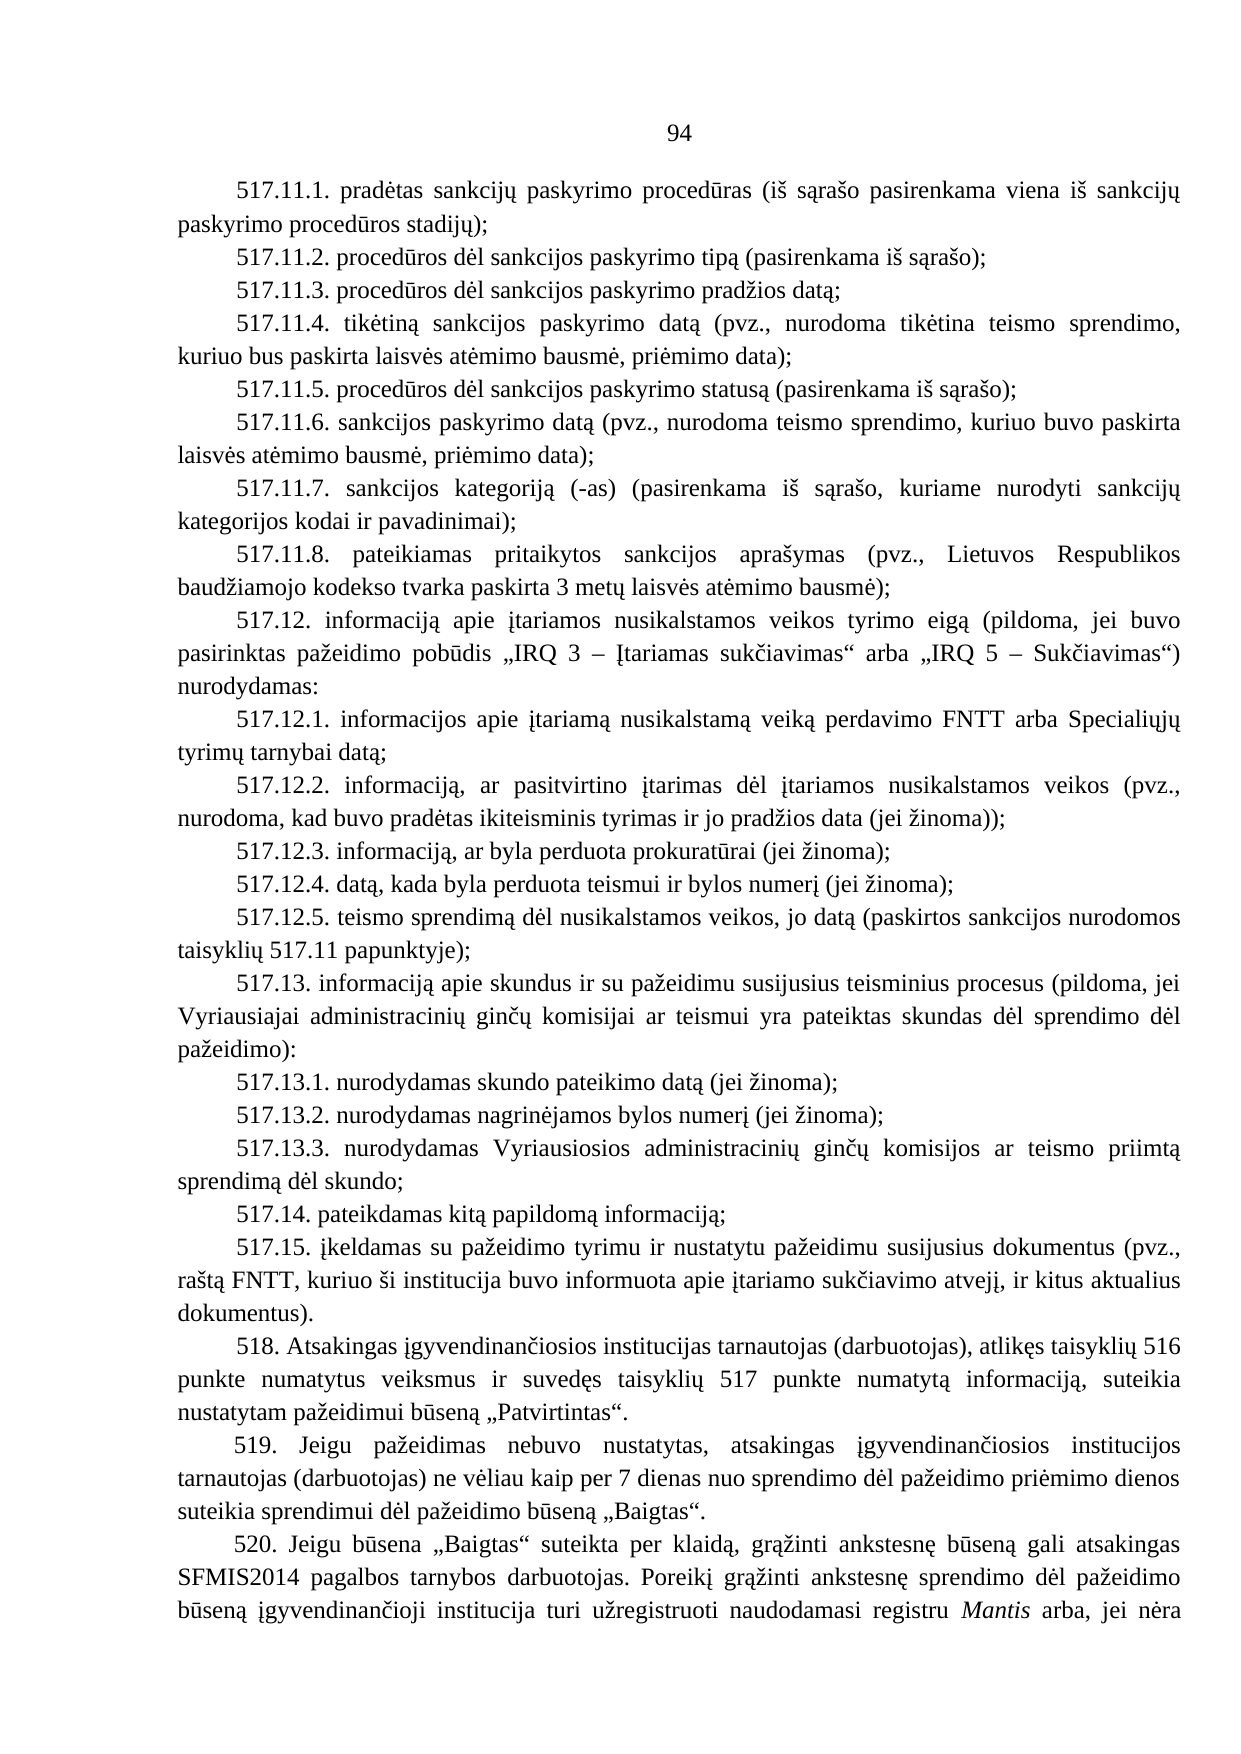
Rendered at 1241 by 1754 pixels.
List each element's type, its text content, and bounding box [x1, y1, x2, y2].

text 517.13. informaciją apie skundus ir su pažeidimu susijusius teisminius procesus (pildoma, jei Vyriausiajai administracinių ginčų komisijai ar teismui yra pateiktas skundas dėl sprendimo dėl pažeidimo): [177, 968, 1181, 1063]
text 517.12.3. informaciją, ar byla perduota prokuratūrai (jei žinoma); [177, 836, 1181, 865]
text 518. Atsakingas įgyvendinančiosios institucijas tarnautojas (darbuotojas), atlikęs taisyklių 516 punkte numatytus veiksmus ir suvedęs taisyklių 517 punkte numatytą informaciją, suteikia nustatytam pažeidimui būseną „Patvirtintas“. [177, 1331, 1181, 1426]
text 517.12.2. informaciją, ar pasitvirtino įtarimas dėl įtariamos nusikalstamos veikos (pvz., nurodoma, kad buvo pradėtas ikiteisminis tyrimas ir jo pradžios data (jei žinoma)); [177, 770, 1181, 832]
text 520. Jeigu būsena „Baigtas“ suteikta per klaidą, grąžinti ankstesnę būseną gali atsakingas SFMIS2014 pagalbos tarnybos darbuotojas. Poreikį grąžinti ankstesnę sprendimo dėl pažeidimo būseną įgyvendinančioji institucija turi užregistruoti naudodamasi registru Mantis arba, jei nėra [177, 1529, 1181, 1624]
text 517.11.8. pateikiamas pritaikytos sankcijos aprašymas (pvz., Lietuvos Respublikos baudžiamojo kodekso tvarka paskirta 3 metų laisvės atėmimo bausmė); [177, 539, 1181, 601]
text 517.12.4. datą, kada byla perduota teismui ir bylos numerį (jei žinoma); [177, 869, 1181, 898]
text 519. Jeigu pažeidimas nebuvo nustatytas, atsakingas įgyvendinančiosios institucijos tarnautojas (darbuotojas) ne vėliau kaip per 7 dienas nuo sprendimo dėl pažeidimo priėmimo dienos suteikia sprendimui dėl pažeidimo būseną „Baigtas“. [177, 1430, 1181, 1525]
text 517.15. įkeldamas su pažeidimo tyrimu ir nustatytu pažeidimu susijusius dokumentus (pvz., raštą FNTT, kuriuo ši institucija buvo informuota apie įtariamo sukčiavimo atvejį, ir kitus aktualius dokumentus). [177, 1232, 1181, 1327]
text 517.12. informaciją apie įtariamos nusikalstamos veikos tyrimo eigą (pildoma, jei buvo pasirinktas pažeidimo pobūdis „IRQ 3 – Įtariamas sukčiavimas“ arba „IRQ 5 – Sukčiavimas“) nurodydamas: [177, 605, 1181, 700]
text 517.11.1. pradėtas sankcijų paskyrimo procedūras (iš sąrašo pasirenkama viena iš sankcijų paskyrimo procedūros stadijų); [177, 176, 1181, 237]
text 517.11.7. sankcijos kategoriją (-as) (pasirenkama iš sąrašo, kuriame nurodyti sankcijų kategorijos kodai ir pavadinimai); [177, 473, 1181, 534]
text 517.11.6. sankcijos paskyrimo datą (pvz., nurodoma teismo sprendimo, kuriuo buvo paskirta laisvės atėmimo bausmė, priėmimo data); [177, 407, 1181, 468]
text 517.11.3. procedūros dėl sankcijos paskyrimo pradžios datą; [177, 275, 1181, 303]
text 517.13.3. nurodydamas Vyriausiosios administracinių ginčų komisijos ar teismo priimtą sprendimą dėl skundo; [177, 1133, 1181, 1195]
text 517.13.2. nurodydamas nagrinėjamos bylos numerį (jei žinoma); [177, 1100, 1181, 1129]
text 517.11.4. tikėtiną sankcijos paskyrimo datą (pvz., nurodoma tikėtina teismo sprendimo, kuriuo bus paskirta laisvės atėmimo bausmė, priėmimo data); [177, 308, 1181, 369]
text 517.12.5. teismo sprendimą dėl nusikalstamos veikos, jo datą (paskirtos sankcijos nurodomos taisyklių 517.11 papunktyje); [177, 902, 1181, 964]
text 517.13.1. nurodydamas skundo pateikimo datą (jei žinoma); [177, 1067, 1181, 1096]
text 517.12.1. informacijos apie įtariamą nusikalstamą veiką perdavimo FNTT arba Specialiųjų tyrimų tarnybai datą; [177, 704, 1181, 766]
text 517.14. pateikdamas kitą papildomą informaciją; [177, 1199, 1181, 1228]
text 517.11.2. procedūros dėl sankcijos paskyrimo tipą (pasirenkama iš sąrašo); [177, 242, 1181, 270]
text 517.11.5. procedūros dėl sankcijos paskyrimo statusą (pasirenkama iš sąrašo); [177, 374, 1181, 402]
